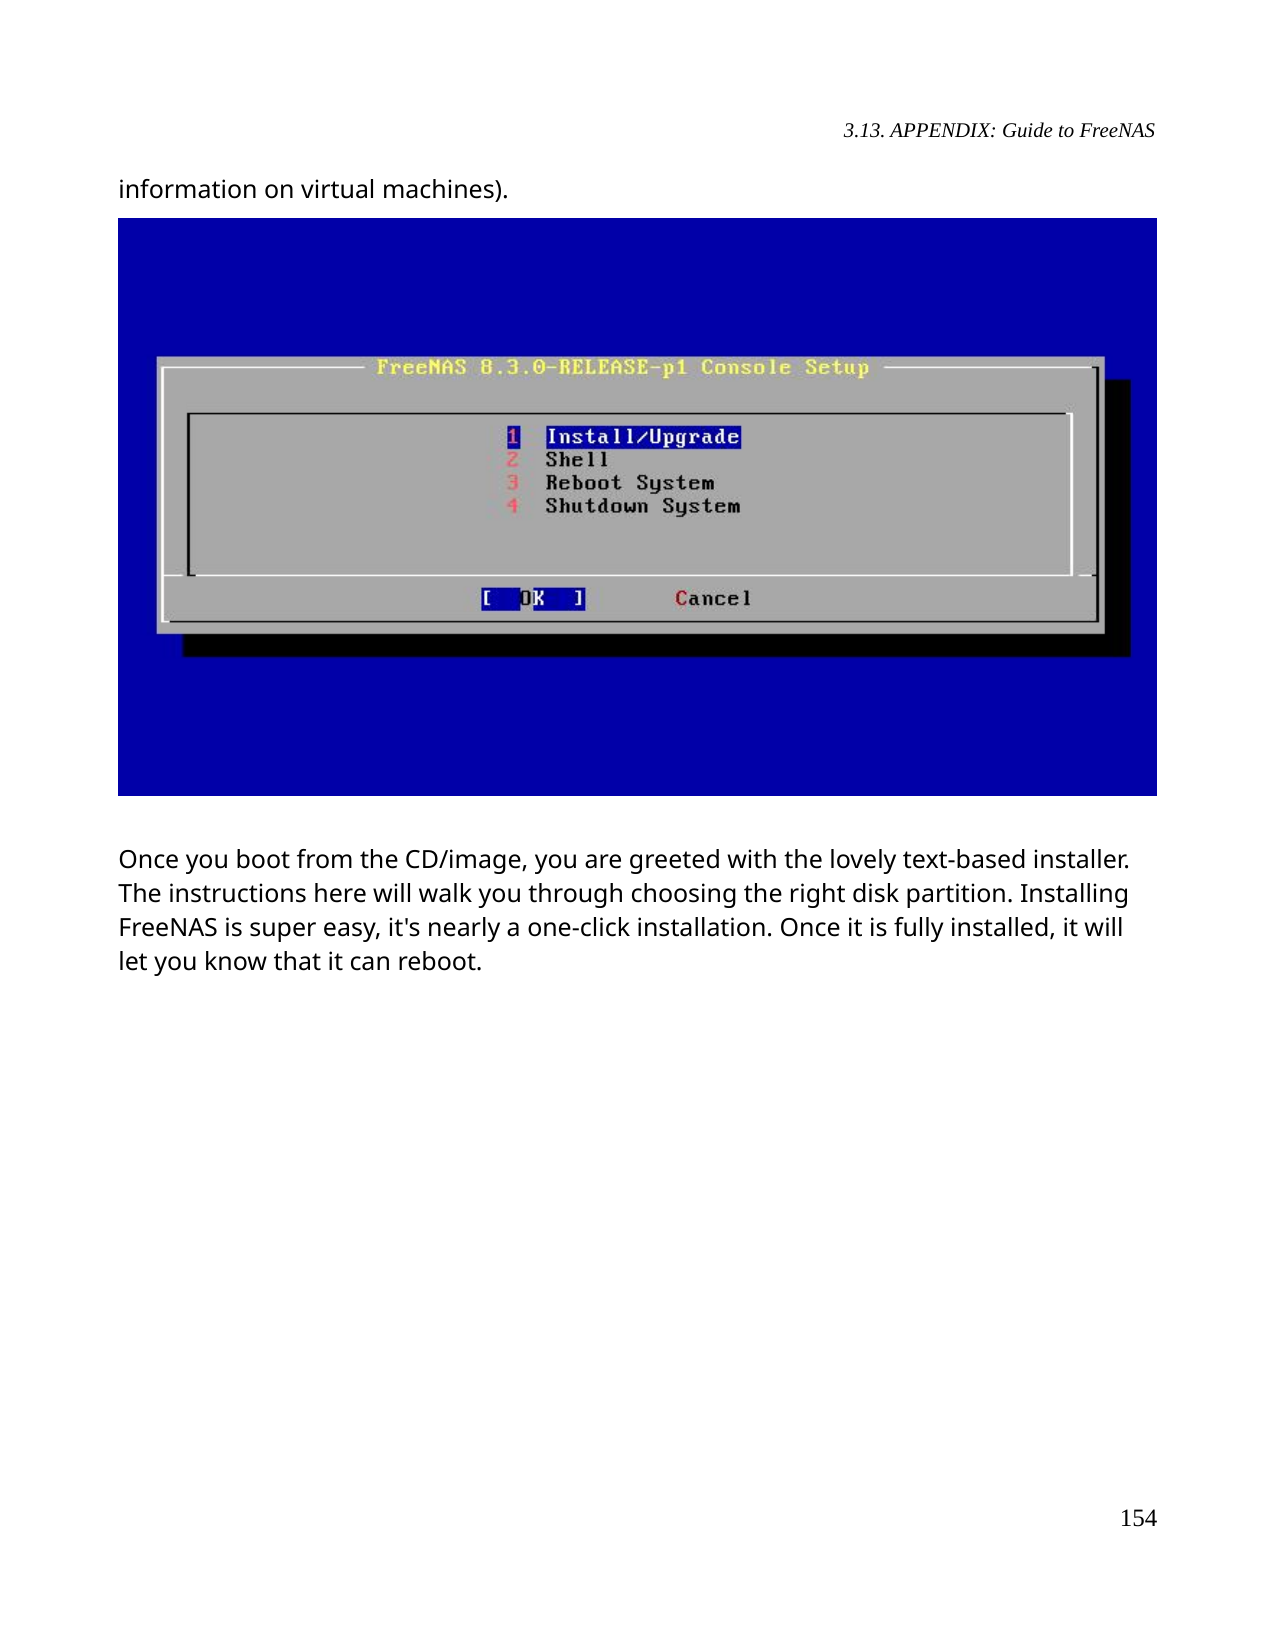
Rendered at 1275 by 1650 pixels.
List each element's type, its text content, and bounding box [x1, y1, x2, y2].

text Once you boot from the CD/image, you are greeted with the lovely text-based installer. The instructions here will walk you through choosing the right disk partition. Installing FreeNAS is super easy, it's nearly a one-click installation. Once it is fully installed, it will let you know that it can reboot. [118, 842, 1157, 978]
picture [118, 218, 1157, 796]
text information on virtual machines). [118, 172, 1157, 206]
